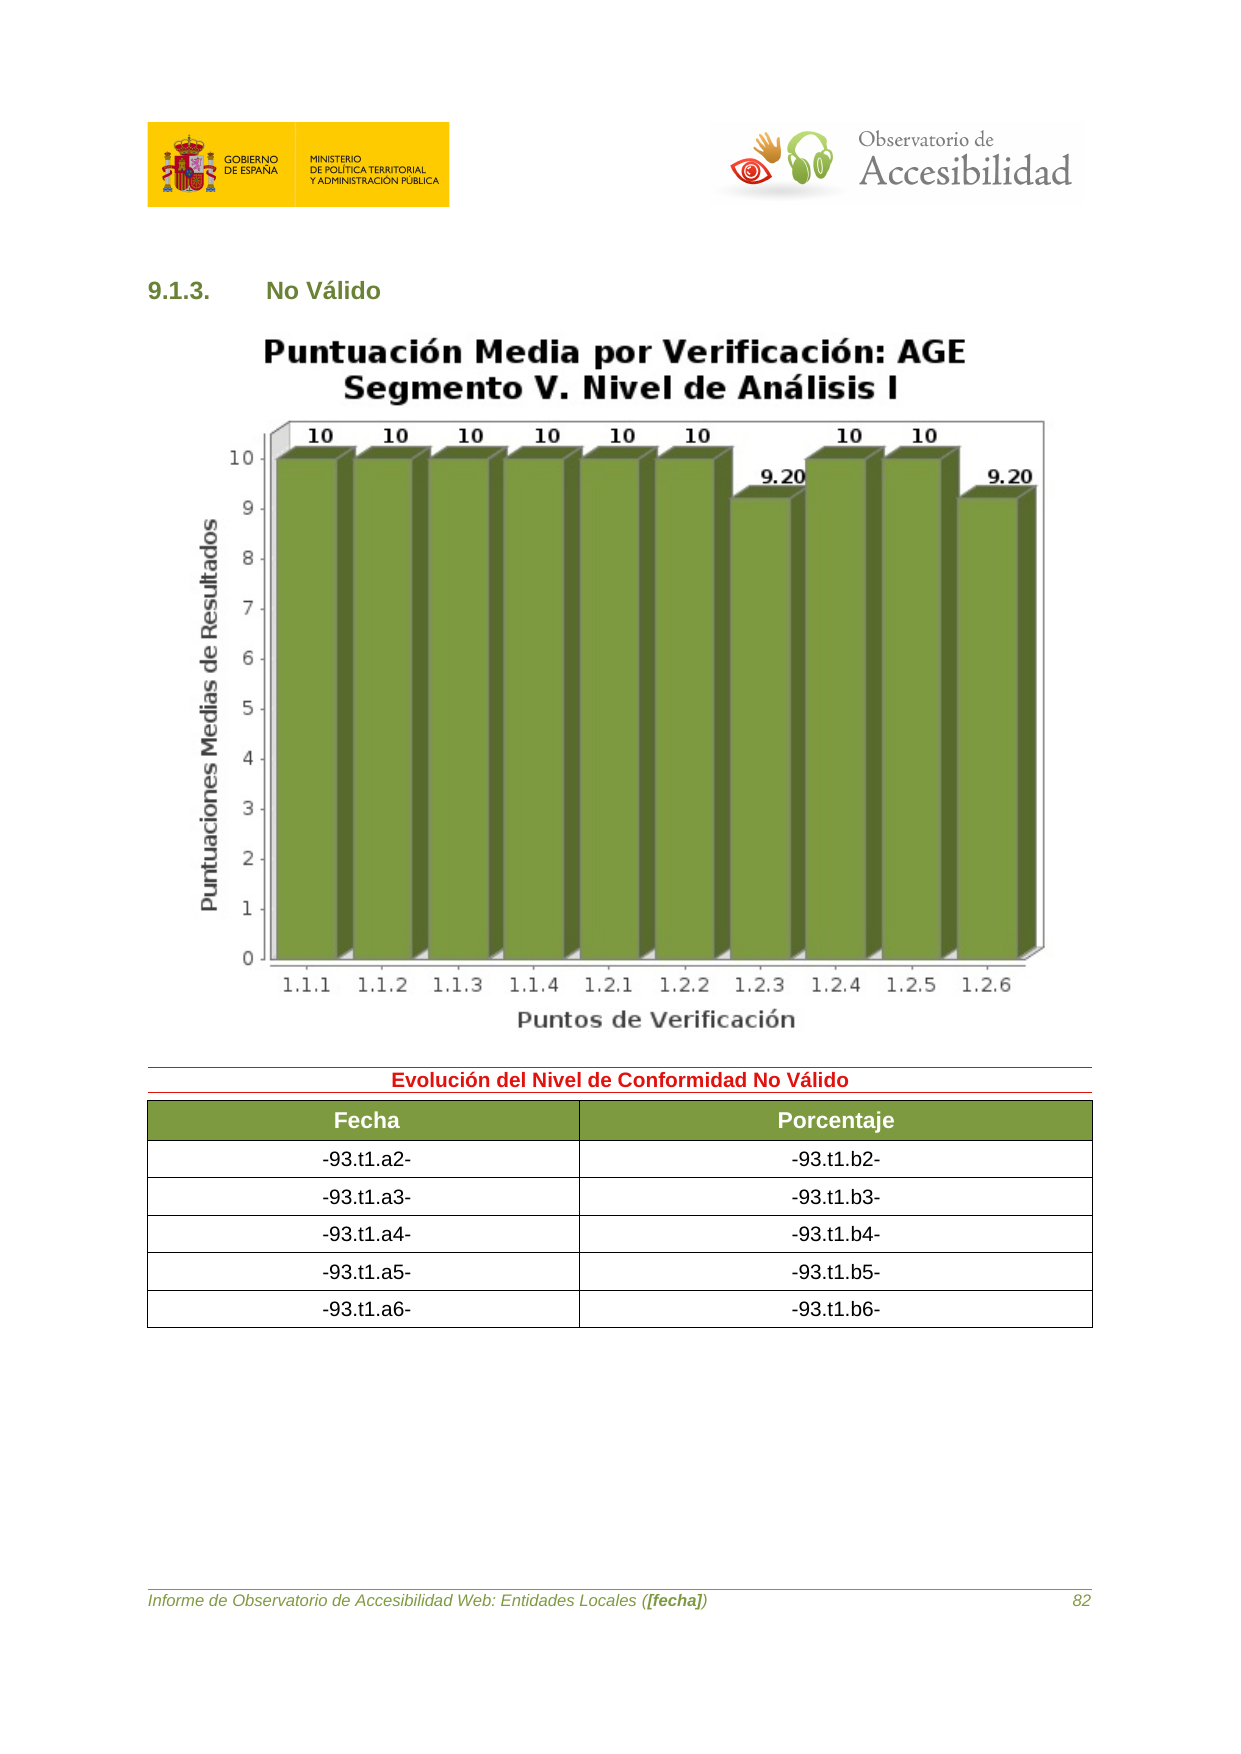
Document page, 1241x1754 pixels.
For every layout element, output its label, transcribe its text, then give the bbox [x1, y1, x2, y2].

table_cell -93.t1.b2- [580, 1141, 1092, 1177]
table_cell -93.t1.b4- [580, 1216, 1092, 1252]
table_cell -93.t1.a3- [148, 1178, 579, 1215]
table_cell -93.t1.a6- [148, 1291, 579, 1327]
table_cell -93.t1.b6- [580, 1291, 1092, 1327]
table_cell -93.t1.b5- [580, 1253, 1092, 1290]
table_cell -93.t1.b3- [580, 1178, 1092, 1215]
table_header Fecha [148, 1101, 579, 1140]
table_cell -93.t1.a2- [148, 1141, 579, 1177]
list No Válido [148, 276, 1092, 304]
table_cell -93.t1.a4- [148, 1216, 579, 1252]
text Evolución del Nivel de Conformidad No Válido [148, 1068, 1092, 1092]
table_cell -93.t1.a5- [148, 1253, 579, 1290]
table_header Porcentaje [580, 1101, 1092, 1140]
